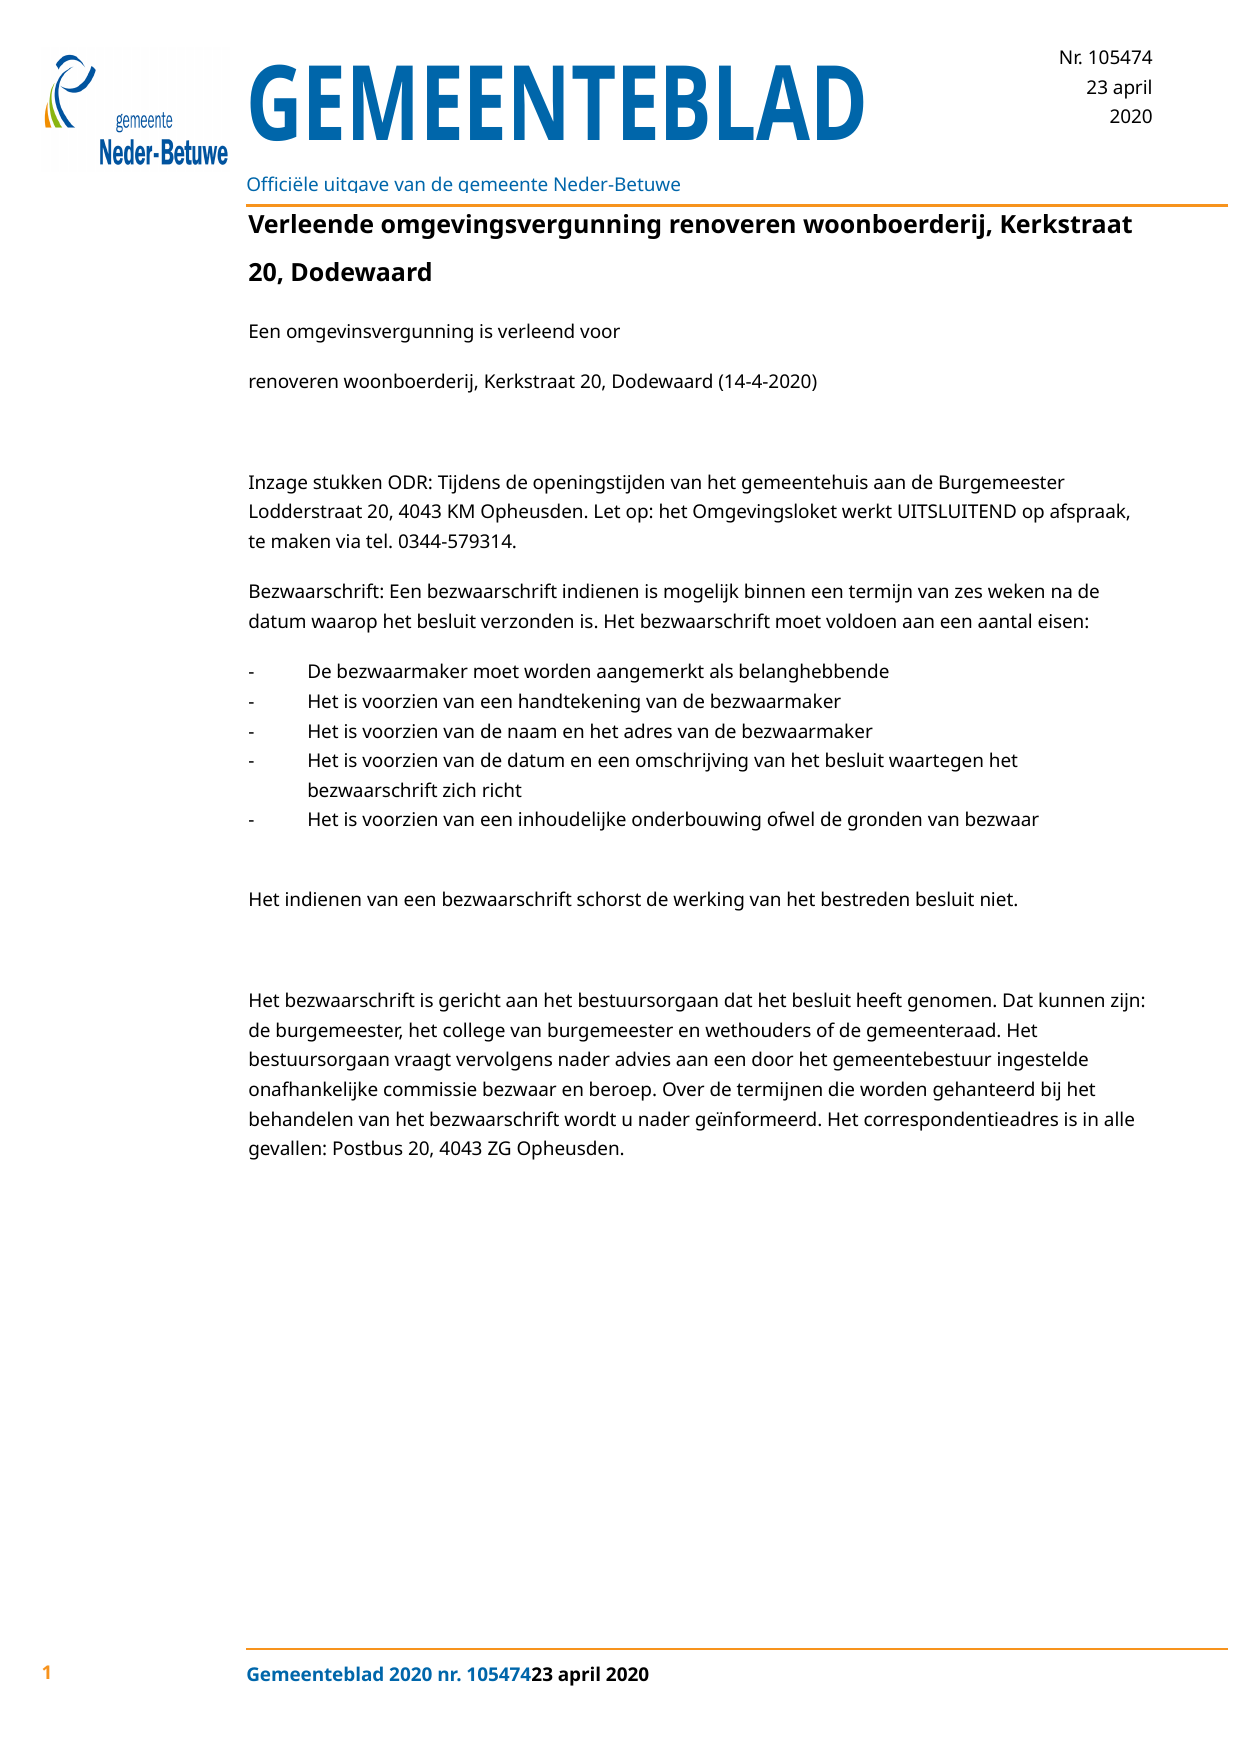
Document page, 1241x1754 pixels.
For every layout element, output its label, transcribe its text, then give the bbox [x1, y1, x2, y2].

text Verleende omgevingsvergunning renoveren woonboerderij, Kerkstraat 20, Dodewaard [248, 207, 1152, 288]
list Het is voorzien van een inhoudelijke onderbouwing ofwel de gronden van bezwaar [248, 807, 1152, 832]
text Inzage stukken ODR: Tijdens de openingstijden van het gemeentehuis aan de Burgemeester Lodderstraat 20, 4043 KM Opheusden. Let op: het Omgevingsloket werkt UITSLUITEND op afspraak, te maken via tel. 0344-579314. [248, 469, 1152, 554]
text Het bezwaarschrift is gericht aan het bestuursorgaan dat het besluit heeft genomen. Dat kunnen zijn: de burgemeester, het college van burgemeester en wethouders of de gemeenteraad. Het bestuursorgaan vraagt vervolgens nader advies aan een door het gemeentebestuur ingestelde onafhankelijke commissie bezwaar en beroep. Over de termijnen die worden gehanteerd bij het behandelen van het bezwaarschrift wordt u nader geïnformeerd. Het correspondentieadres is in alle gevallen: Postbus 20, 4043 ZG Opheusden. [248, 987, 1152, 1161]
text renoveren woonboerderij, Kerkstraat 20, Dodewaard (14-4-2020) [248, 368, 1152, 394]
list Het is voorzien van de datum en een omschrijving van het besluit waartegen het bezwaarschrift zich richt [248, 747, 1152, 803]
picture [41, 47, 231, 172]
list De bezwaarmaker moet worden aangemerkt als belanghebbende [248, 659, 1152, 684]
list Het is voorzien van de naam en het adres van de bezwaarmaker [248, 718, 1152, 744]
text Bezwaarschrift: Een bezwaarschrift indienen is mogelijk binnen een termijn van zes weken na de datum waarop het besluit verzonden is. Het bezwaarschrift moet voldoen aan een aantal eisen: [248, 579, 1152, 634]
text Een omgevinsvergunning is verleend voor [248, 318, 1152, 344]
list Het is voorzien van een handtekening van de bezwaarmaker [248, 688, 1152, 714]
text Het indienen van een bezwaarschrift schorst de werking van het bestreden besluit niet. [248, 887, 1152, 912]
